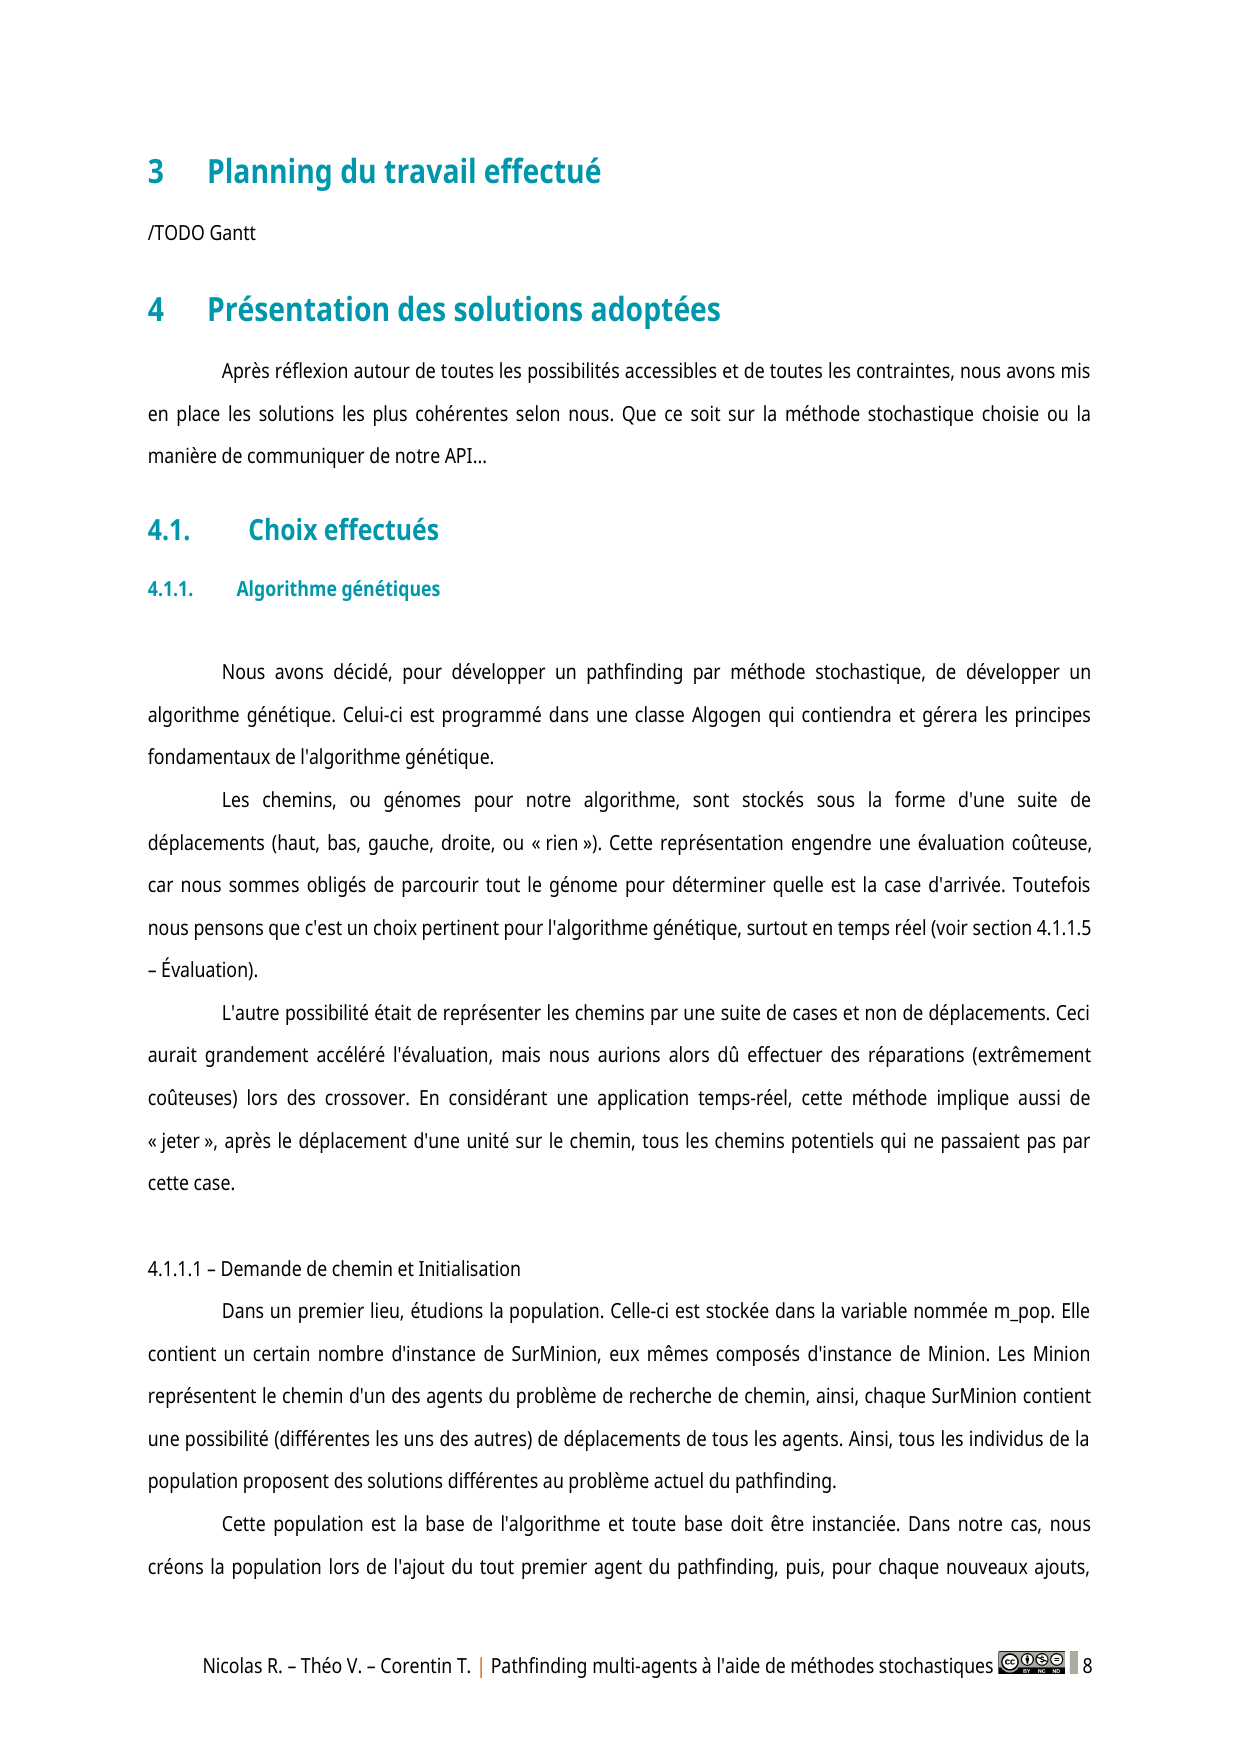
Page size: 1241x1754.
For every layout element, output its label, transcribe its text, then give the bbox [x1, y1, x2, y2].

subtitle Algorithme génétiques [148, 574, 1092, 602]
text Nous avons décidé, pour développer un pathfinding par méthode stochastique, de développer un algorithme génétique. Celui-ci est programmé dans une classe Algogen qui contiendra et gérera les principes fondamentaux de l'algorithme génétique. [148, 657, 1092, 771]
text Les chemins, ou génomes pour notre algorithme, sont stockés sous la forme d'une suite de déplacements (haut, bas, gauche, droite, ou « rien »). Cette représentation engendre une évaluation coûteuse, car nous sommes obligés de parcourir tout le génome pour déterminer quelle est la case d'arrivée. Toutefois nous pensons que c'est un choix pertinent pour l'algorithme génétique, surtout en temps réel (voir section 4.1.1.5 – Évaluation). [148, 785, 1092, 984]
text Dans un premier lieu, étudions la population. Celle-ci est stockée dans la variable nommée m_pop. Elle contient un certain nombre d'instance de SurMinion, eux mêmes composés d'instance de Minion. Les Minion représentent le chemin d'un des agents du problème de recherche de chemin, ainsi, chaque SurMinion contient une possibilité (différentes les uns des autres) de déplacements de tous les agents. Ainsi, tous les individus de la population proposent des solutions différentes au problème actuel du pathfinding. [148, 1296, 1092, 1495]
subtitle Présentation des solutions adoptées [148, 286, 1092, 331]
text 4.1.1.1 – Demande de chemin et Initialisation [148, 1254, 1092, 1282]
text L'autre possibilité était de représenter les chemins par une suite de cases et non de déplacements. Ceci aurait grandement accéléré l'évaluation, mais nous aurions alors dû effectuer des réparations (extrêmement coûteuses) lors des crossover. En considérant une application temps-réel, cette méthode implique aussi de « jeter », après le déplacement d'une unité sur le chemin, tous les chemins potentiels qui ne passaient pas par cette case. [148, 998, 1092, 1197]
picture [1069, 1651, 1078, 1674]
subtitle Choix effectués [148, 509, 1092, 549]
text Après réflexion autour de toutes les possibilités accessibles et de toutes les contraintes, nous avons mis en place les solutions les plus cohérentes selon nous. Que ce soit sur la méthode stochastique choisie ou la manière de communiquer de notre API... [148, 356, 1092, 470]
text /TODO Gantt [148, 218, 1092, 247]
subtitle Planning du travail effectué [148, 148, 1092, 193]
text Cette population est la base de l'algorithme et toute base doit être instanciée. Dans notre cas, nous créons la population lors de l'ajout du tout premier agent du pathfinding, puis, pour chaque nouveaux ajouts, [148, 1509, 1092, 1580]
picture [998, 1651, 1065, 1674]
